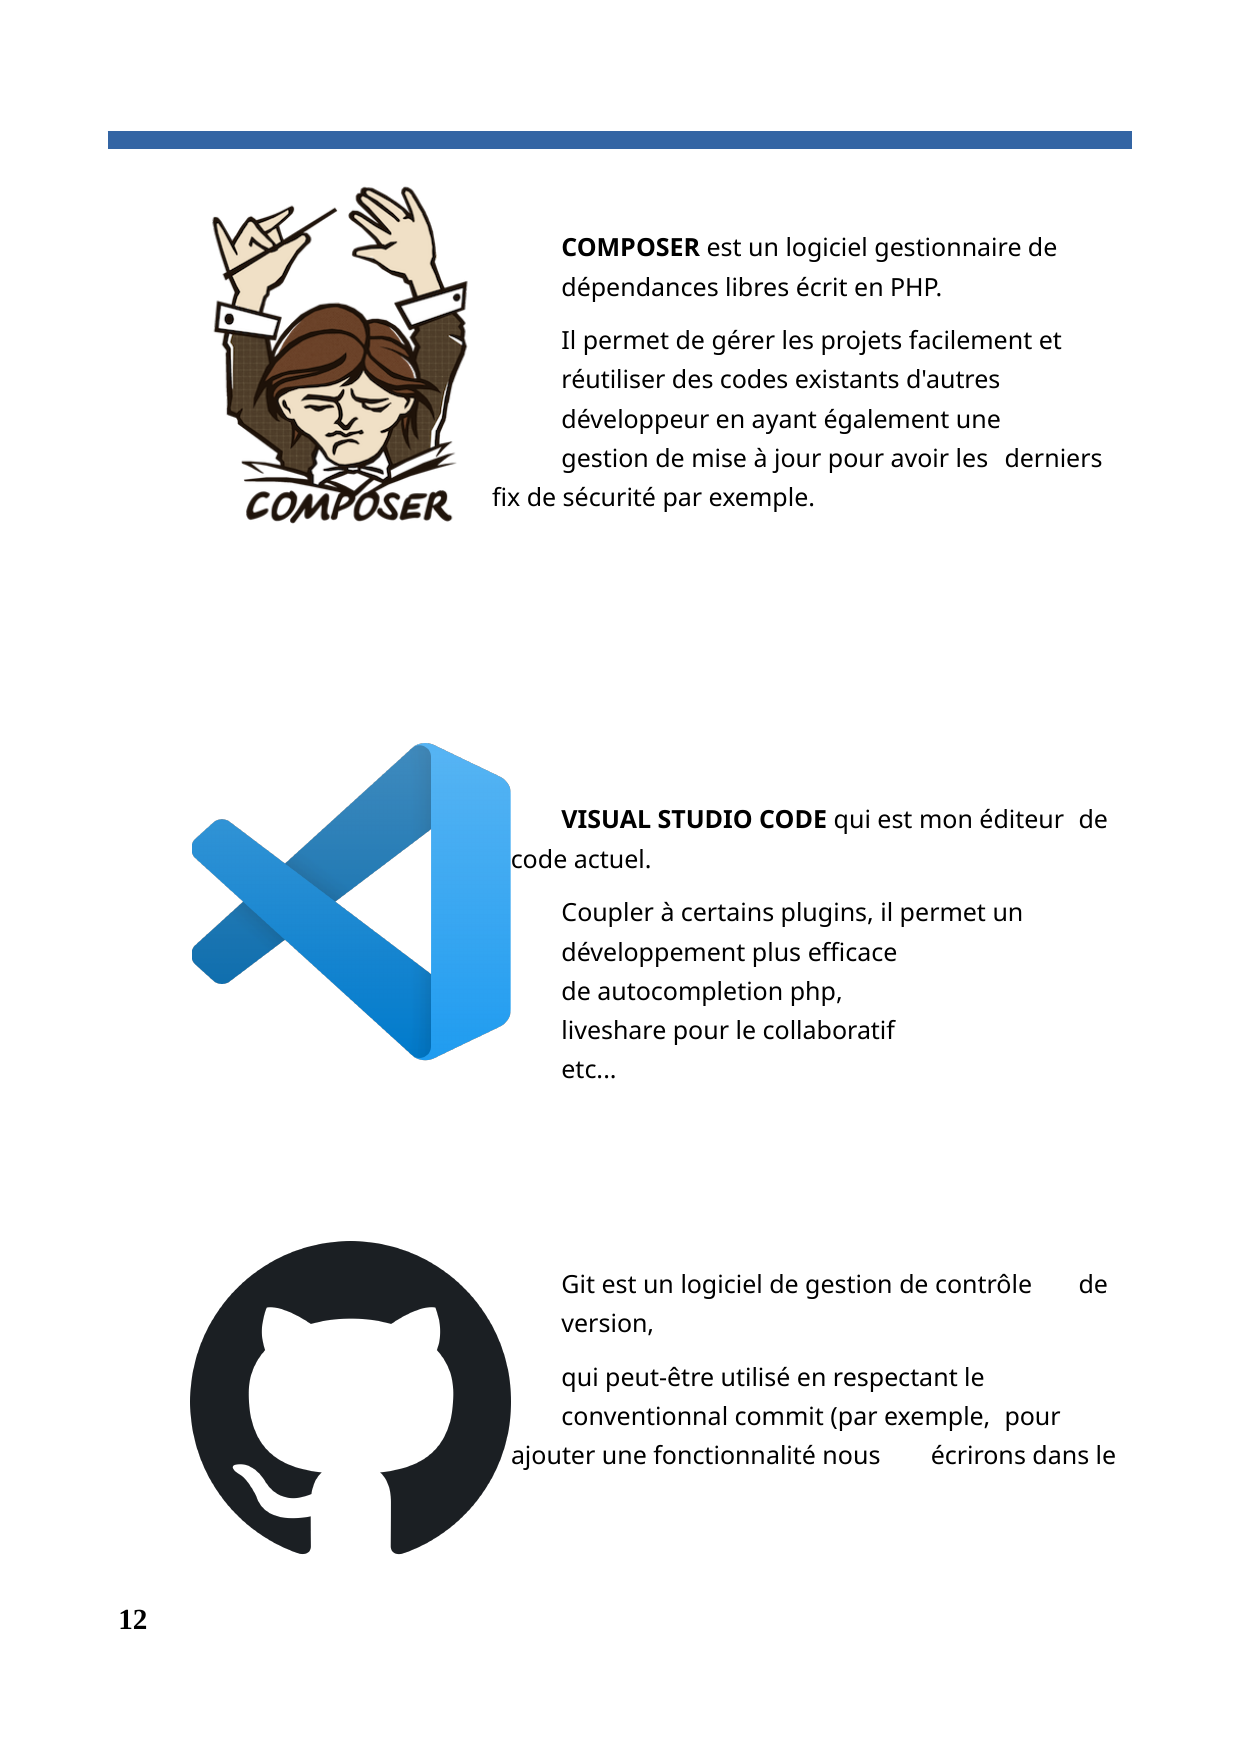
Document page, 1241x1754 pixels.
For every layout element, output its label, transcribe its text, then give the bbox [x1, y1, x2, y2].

text [118, 323, 186, 514]
text Il permet de gérer les projets facilement et réutiliser des codes existants d'autres développeur en ayant également une gestion de mise à jour pour avoir les derniers fix de sécurité par exemple. [492, 323, 1122, 514]
text qui peut-être utilisé en respectant le conventionnal commit (par exemple, pour ajouter une fonctionnalité nous écrirons dans le [511, 1360, 1122, 1472]
text Coupler à certains plugins, il permet un développement plus efficace de autocompletion php, liveshare pour le collaboratif etc... [118, 895, 1122, 1086]
text COMPOSER est un logiciel gestionnaire de dépendances libres écrit en PHP. [492, 230, 1122, 303]
text VISUAL STUDIO CODE qui est mon éditeur de code actuel. [511, 802, 1122, 875]
picture [192, 742, 511, 1061]
picture [190, 1241, 511, 1562]
text [118, 802, 192, 875]
text [118, 1267, 190, 1340]
text [118, 230, 186, 303]
text Git est un logiciel de gestion de contrôle de version, [511, 1267, 1122, 1340]
text [118, 1360, 190, 1472]
picture [186, 168, 492, 531]
